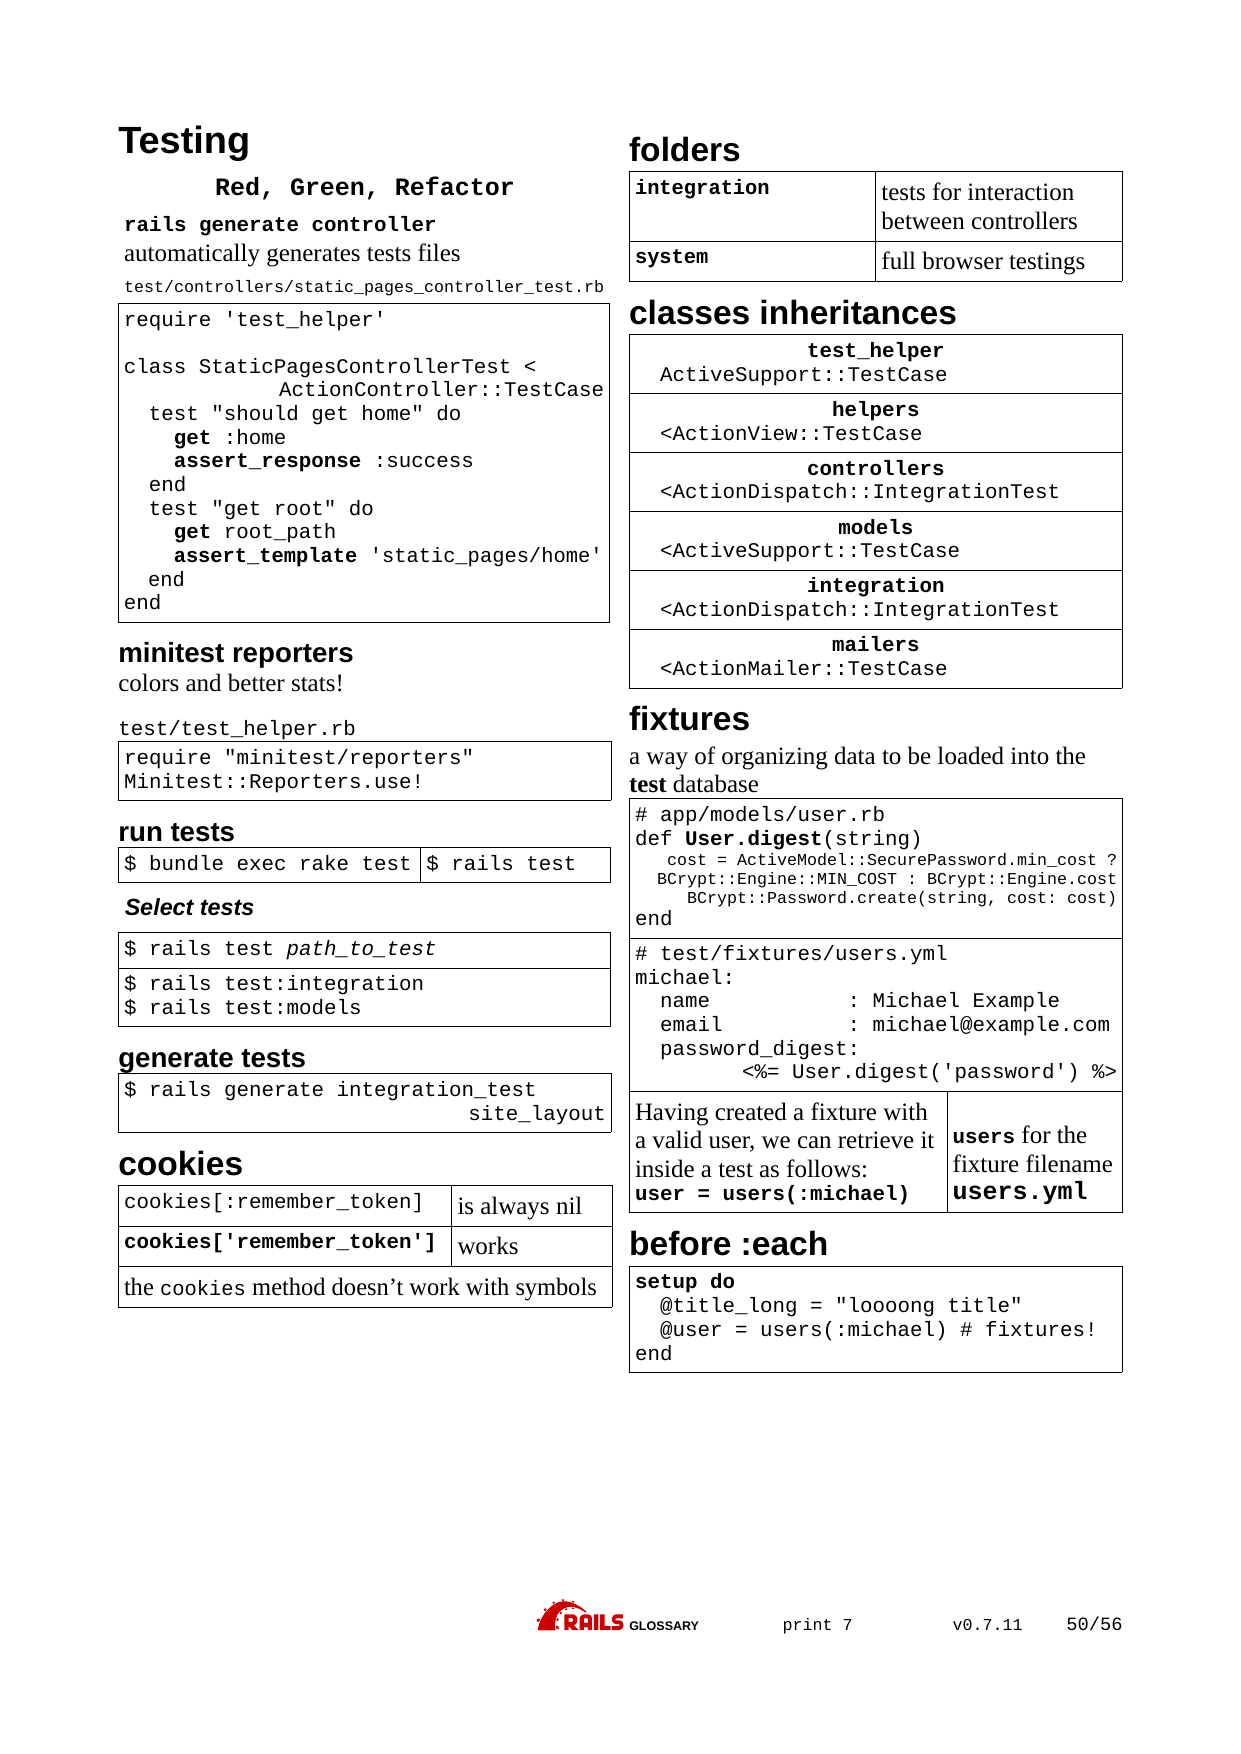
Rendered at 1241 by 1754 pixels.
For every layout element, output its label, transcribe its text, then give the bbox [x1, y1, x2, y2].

table_cell $ rails test:integration $ rails test:models [119, 969, 610, 1026]
table_cell helpers <ActionView::TestCase [630, 394, 1122, 452]
table_cell works [452, 1227, 612, 1266]
table_header $ bundle exec rake test [119, 848, 420, 882]
subtitle Testing [118, 118, 611, 162]
text Red, Green, Refactor [118, 174, 611, 203]
table_cell Select tests [118, 883, 610, 932]
table_header require "minitest/reporters" Minitest::Reporters.use! [119, 742, 611, 800]
text test/test_helper.rb [118, 717, 611, 741]
table_cell integration <ActionDispatch::IntegrationTest [630, 571, 1122, 628]
subtitle run tests [118, 815, 611, 847]
table_header tests for interaction between controllers [876, 172, 1122, 241]
table_cell models <ActiveSupport::TestCase [630, 512, 1122, 570]
text a way of organizing data to be loaded into the test database [629, 741, 1122, 798]
table_header integration [630, 172, 875, 241]
table_header is always nil [452, 1186, 612, 1226]
subtitle folders [629, 130, 1122, 168]
table_header require 'test_helper' class StaticPagesControllerTest < ActionController::TestCase test "should get home" do get :home assert_response :success end test "get root" do get root_path assert_template 'static_pages/home' end end [119, 304, 609, 622]
table_cell mailers <ActionMailer::TestCase [630, 630, 1122, 687]
subtitle cookies [118, 1144, 611, 1182]
table_cell system [630, 242, 875, 281]
table_header cookies[:remember_token] [119, 1186, 451, 1226]
subtitle fixtures [629, 699, 1122, 738]
subtitle before :each [629, 1224, 1122, 1263]
subtitle generate tests [118, 1041, 611, 1073]
text colors and better stats! [118, 668, 611, 697]
table_header $ rails generate integration_test site_layout [119, 1074, 611, 1132]
table_cell users for the fixture filename users.yml [948, 1092, 1122, 1212]
table_cell # test/fixtures/users.yml michael: name : Michael Example email : michael@example.com password_digest: <%= User.digest('password') %> [630, 939, 1122, 1091]
table_header [481, 203, 611, 272]
table_header # app/models/user.rb def User.digest(string) cost = ActiveModel::SecurePassword.min_cost ? BCrypt::Engine::MIN_COST : BCrypt::Engine.cost BCrypt::Password.create(string, cost: cost) end [630, 799, 1122, 937]
table_cell cookies['remember_token'] [119, 1227, 451, 1266]
table_cell test/controllers/static_pages_controller_test.rb [118, 273, 611, 303]
subtitle classes inheritances [629, 293, 1122, 331]
table_header setup do @title_long = "loooong title" @user = users(:michael) # fixtures! end [630, 1267, 1122, 1372]
table_header rails generate controller automatically generates tests files [118, 203, 481, 272]
table_cell $ rails test path_to_test [119, 933, 610, 967]
table_header test_helper ActiveSupport::TestCase [630, 335, 1122, 393]
subtitle minitest reporters [118, 637, 611, 668]
table_cell controllers <ActionDispatch::IntegrationTest [630, 453, 1122, 511]
table_header $ rails test [421, 848, 610, 882]
table_cell full browser testings [876, 242, 1122, 281]
table_cell the cookies method doesn’t work with symbols [119, 1267, 612, 1307]
table_cell Having created a fixture with a valid user, we can retrieve it inside a test as follows: user = users(:michael) [630, 1092, 947, 1212]
